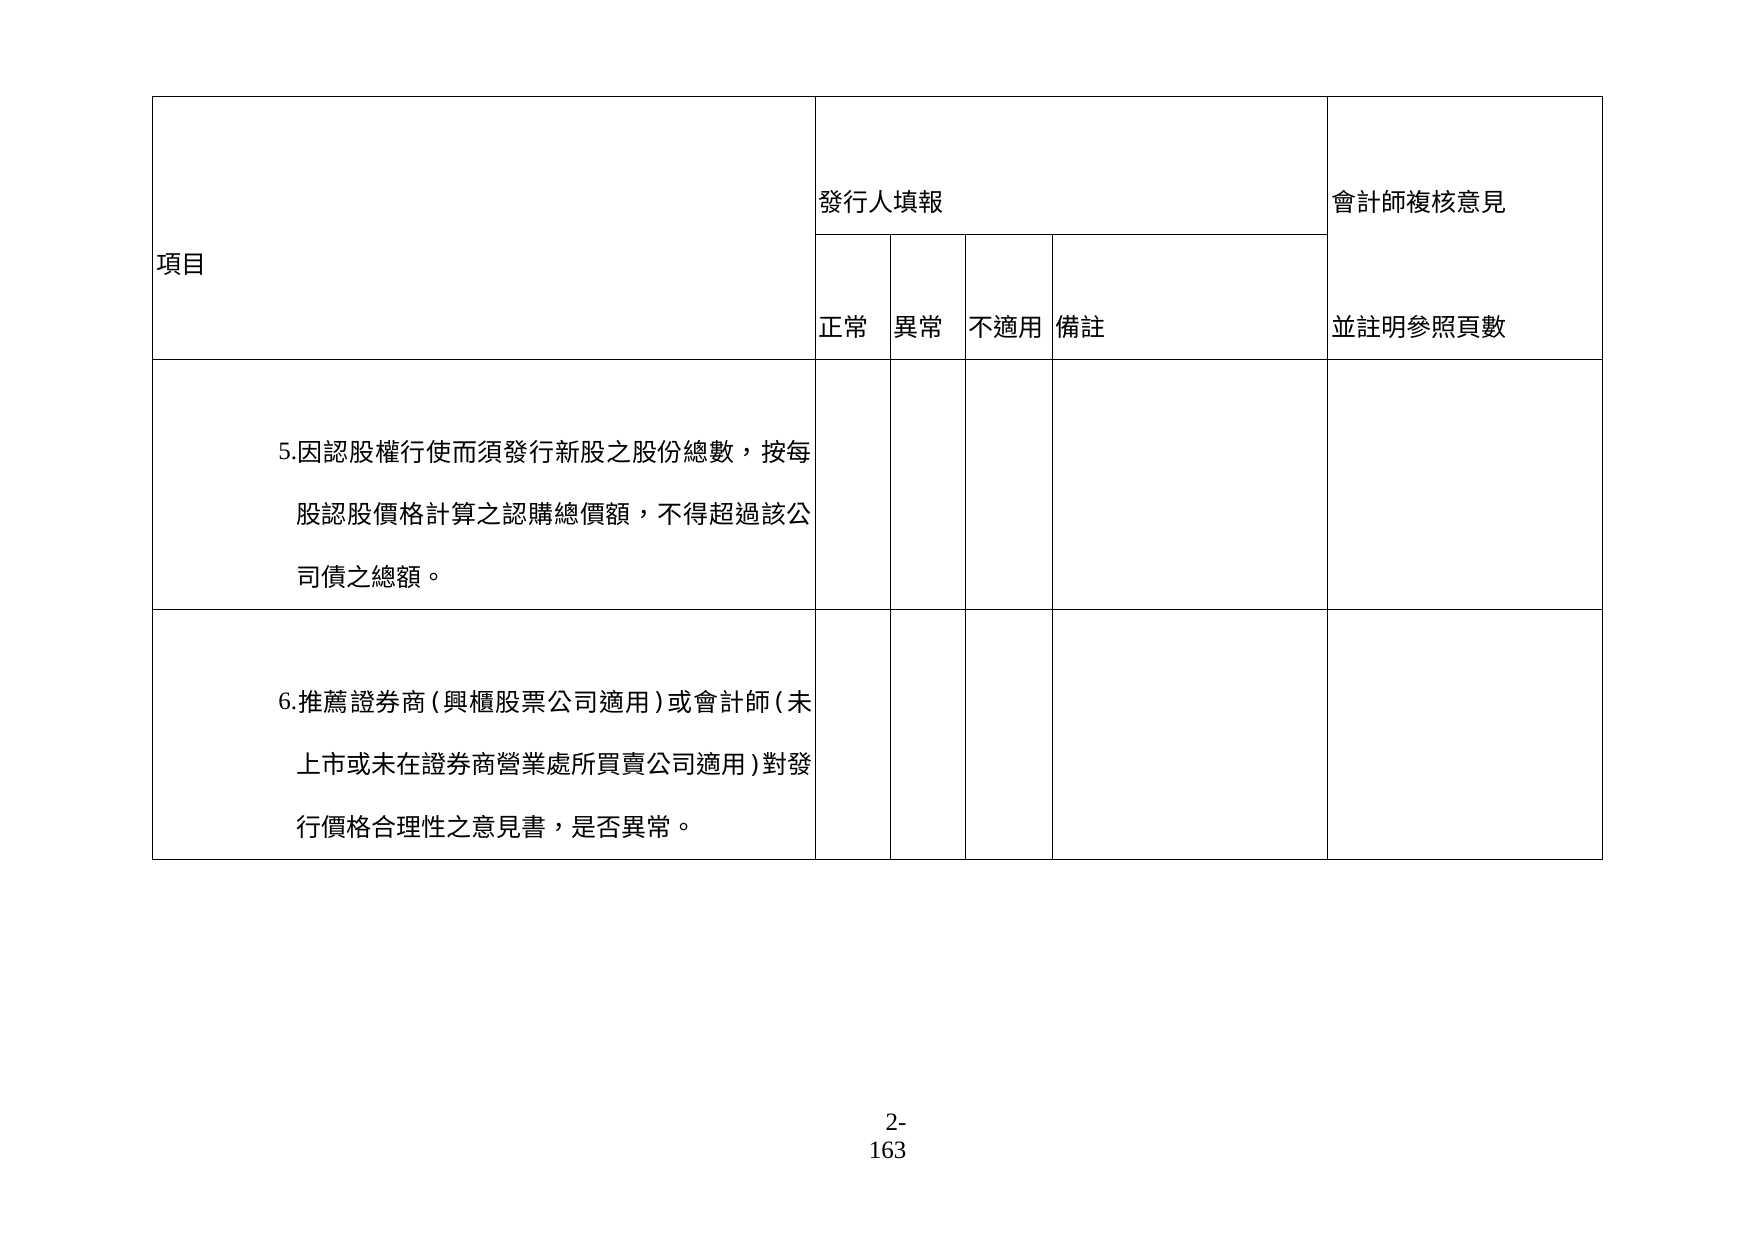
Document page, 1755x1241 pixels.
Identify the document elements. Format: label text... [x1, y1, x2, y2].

table_cell 備註 [1053, 235, 1327, 358]
table_cell [966, 360, 1052, 608]
table_header 項目 [153, 97, 815, 358]
table_cell [816, 360, 890, 608]
table_cell 不適用 [966, 235, 1052, 358]
table_cell [966, 610, 1052, 858]
table_cell 正常 [816, 235, 890, 358]
table_cell [891, 360, 965, 608]
table_header 發行人填報 [816, 97, 1327, 233]
table_cell [1328, 610, 1602, 858]
table_cell [1053, 610, 1327, 858]
table_cell 異常 [891, 235, 965, 358]
table_cell [816, 610, 890, 858]
table_header 會計師複核意見 並註明參照頁數 [1328, 97, 1602, 358]
table_cell [891, 610, 965, 858]
table_cell [1328, 360, 1602, 608]
table_cell 5.因認股權行使而須發行新股之股份總數，按每股認股價格計算之認購總價額，不得超過該公司債之總額。 [153, 360, 815, 608]
table_cell 6.推薦證券商(興櫃股票公司適用)或會計師(未上市或未在證券商營業處所買賣公司適用)對發行價格合理性之意見書，是否異常。 [153, 610, 815, 858]
table_cell [1053, 360, 1327, 608]
